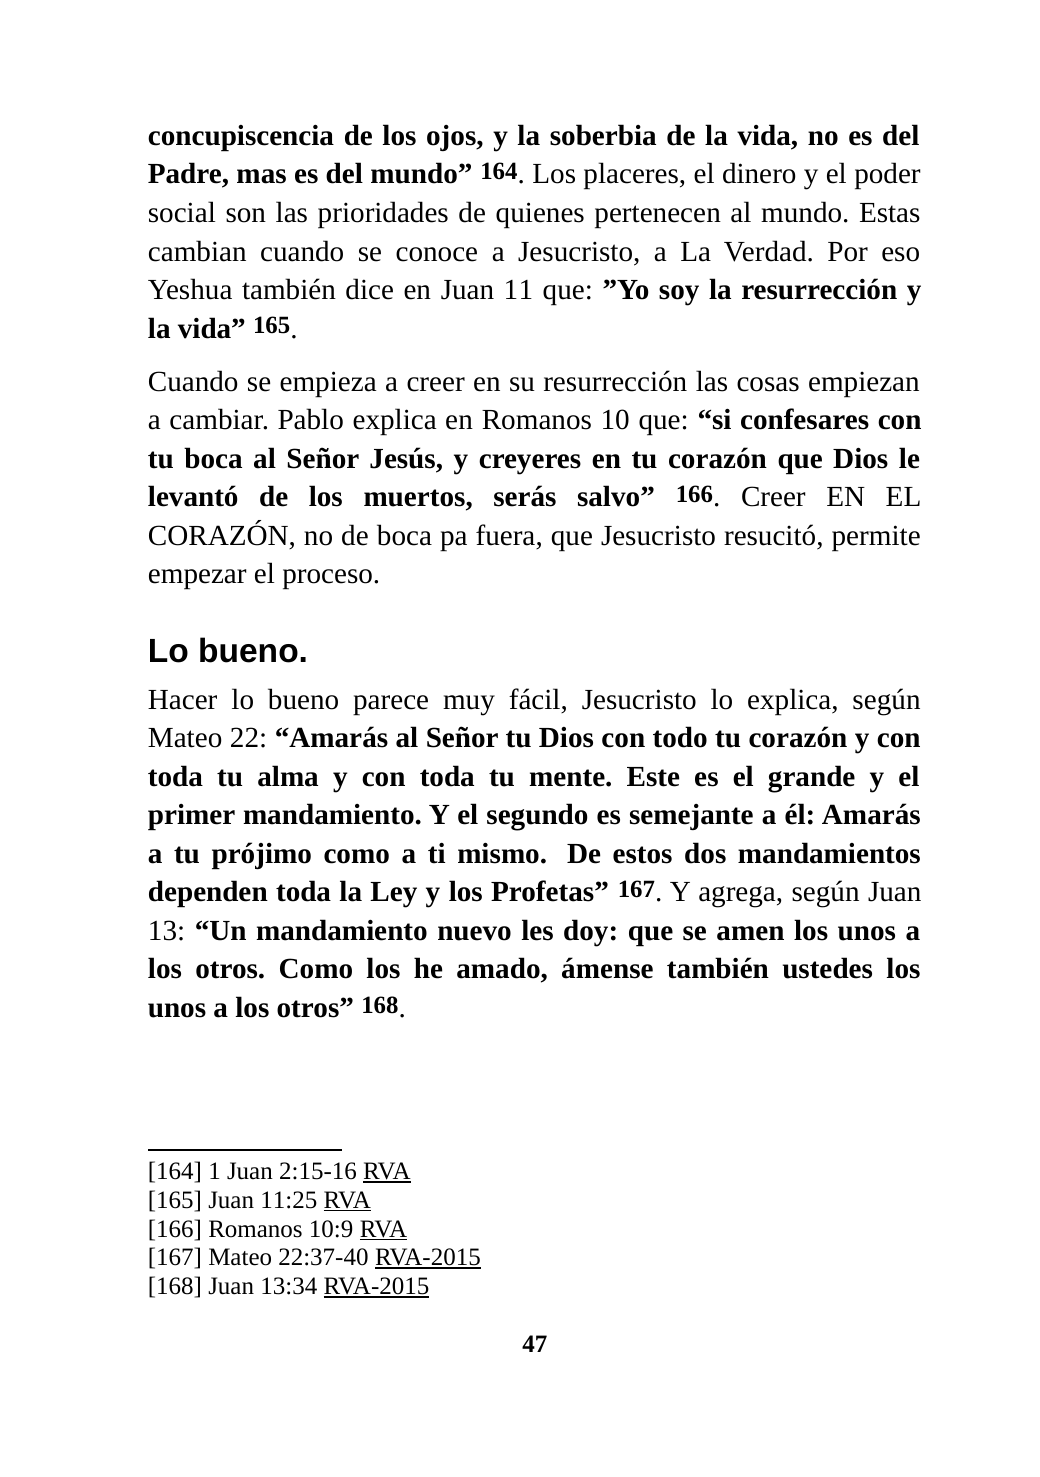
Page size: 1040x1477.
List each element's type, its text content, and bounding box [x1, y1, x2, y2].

text concupiscencia de los ojos, y la soberbia de la vida, no es del Padre, mas es del mundo” . Los placeres, el dinero y el poder social son las prioridades de quienes pertenecen al mundo. Estas cambian cuando se conoce a Jesucristo, a La Verdad. Por eso Yeshua también dice en Juan 11 que: ”Yo soy la resurrección y la vida” . [148, 118, 921, 344]
text Romanos 10:9 RVA [148, 1214, 921, 1242]
text Hacer lo bueno parece muy fácil, Jesucristo lo explica, según Mateo 22: “Amarás al Señor tu Dios con todo tu corazón y con toda tu alma y con toda tu mente. Este es el grande y el primer mandamiento. Y el segundo es semejante a él: Amarás a tu prójimo como a ti mismo. De estos dos mandamientos dependen toda la Ley y los Profetas” . Y agrega, según Juan 13: “Un mandamiento nuevo les doy: que se amen los unos a los otros. Como los he amado, ámense también ustedes los unos a los otros” . [148, 682, 921, 1024]
text Mateo 22:37-40 RVA-2015 [148, 1242, 921, 1271]
text Juan 11:25 RVA [148, 1185, 921, 1214]
text Cuando se empieza a creer en su resurrección las cosas empiezan a cambiar. Pablo explica en Romanos 10 que: “si confesares con tu boca al Señor Jesús, y creyeres en tu corazón que Dios le levantó de los muertos, serás salvo” . Creer EN EL CORAZÓN, no de boca pa fuera, que Jesucristo resucitó, permite empezar el proceso. [148, 364, 921, 590]
subtitle Lo bueno. [148, 631, 921, 669]
text Juan 13:34 RVA-2015 [148, 1271, 921, 1300]
text 1 Juan 2:15-16 RVA [148, 1156, 921, 1185]
